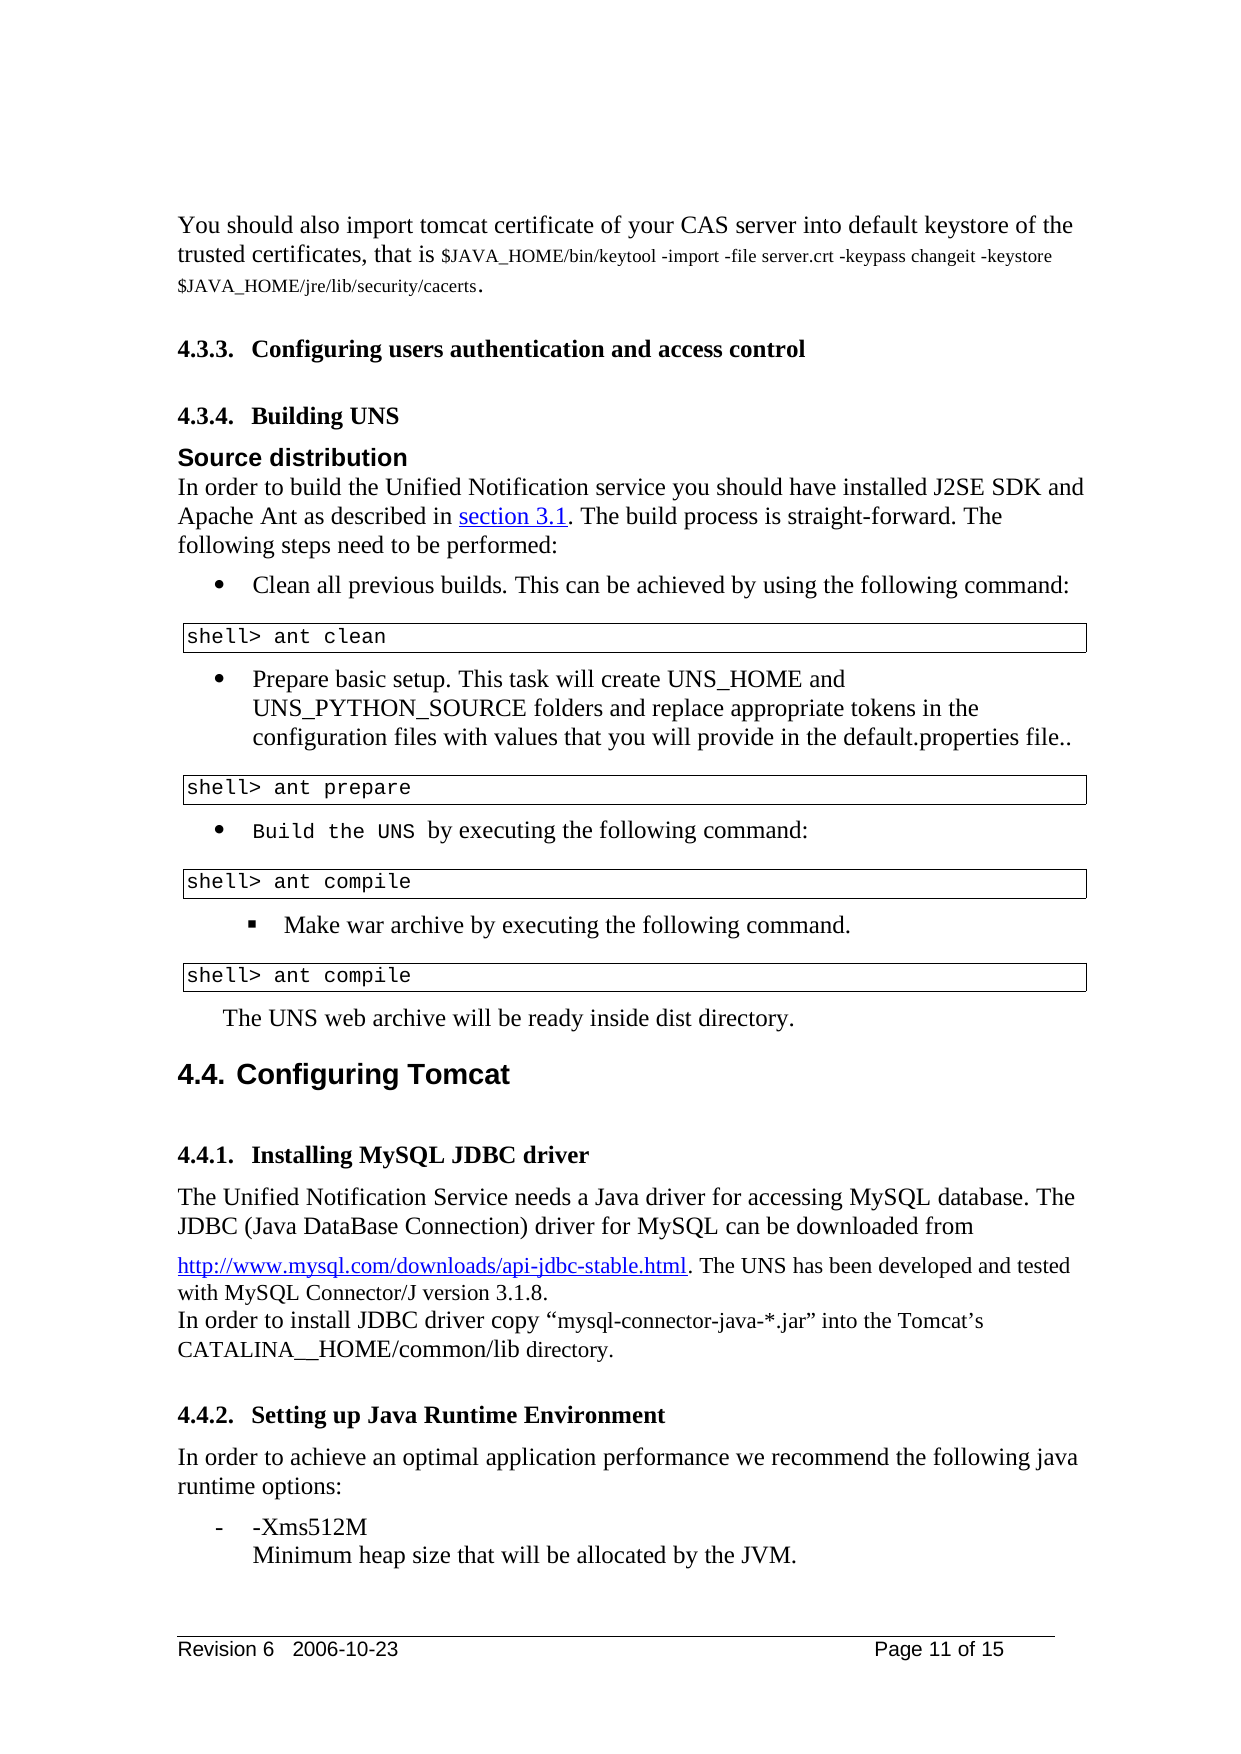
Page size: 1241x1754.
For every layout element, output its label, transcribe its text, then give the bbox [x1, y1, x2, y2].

text In order to achieve an optimal application performance we recommend the following java runtime options: [177, 1441, 1092, 1499]
text The Unified Notification Service needs a Java driver for accessing MySQL database. The JDBC (Java DataBase Connection) driver for MySQL can be downloaded from [177, 1182, 1092, 1240]
text http://www.mysql.com/downloads/api-jdbc-stable.html. The UNS has been developed and tested with MySQL Connector/J version 3.1.8. [177, 1252, 1092, 1305]
list Clean all previous builds. This can be achieved by using the following command: [215, 570, 1092, 599]
text In order to install JDBC driver copy “mysql-connector-java-*.jar” into the Tomcat’s CATALINA__HOME/common/lib directory. [177, 1305, 1092, 1363]
text shell> ant compile [184, 964, 1086, 991]
text In order to build the Unified Notification service you should have installed J2SE SDK and Apache Ant as described in section 3.1. The build process is straight-forward. The following steps need to be performed: [177, 471, 1092, 559]
list -Xms512M Minimum heap size that will be allocated by the JVM. [215, 1511, 1092, 1569]
subtitle Installing MySQL JDBC driver [177, 1140, 1092, 1169]
subtitle Setting up Java Runtime Environment [177, 1400, 1092, 1429]
subtitle Configuring Tomcat [177, 1057, 1092, 1091]
text shell> ant prepare [184, 776, 1086, 804]
subtitle Configuring users authentication and access control [177, 334, 1092, 363]
list Make war archive by executing the following command. [246, 910, 1092, 939]
text You should also import tomcat certificate of your CAS server into default keystore of the trusted certificates, that is $JAVA_HOME/bin/keytool -import -file server.crt -keypass changeit -keystore $JAVA_HOME/jre/lib/security/cacerts. [177, 210, 1092, 297]
subtitle Source distribution [177, 442, 1092, 471]
text shell> ant clean [184, 624, 1086, 652]
list Prepare basic setup. This task will create UNS_HOME and UNS_PYTHON_SOURCE folders and replace appropriate tokens in the configuration files with values that you will provide in the default.properties file.. [215, 664, 1092, 751]
text The UNS web archive will be ready inside dist directory. [177, 1003, 1092, 1032]
list Build the UNS by executing the following command: [215, 815, 1092, 845]
text shell> ant compile [184, 870, 1086, 898]
subtitle Building UNS [177, 401, 1092, 430]
